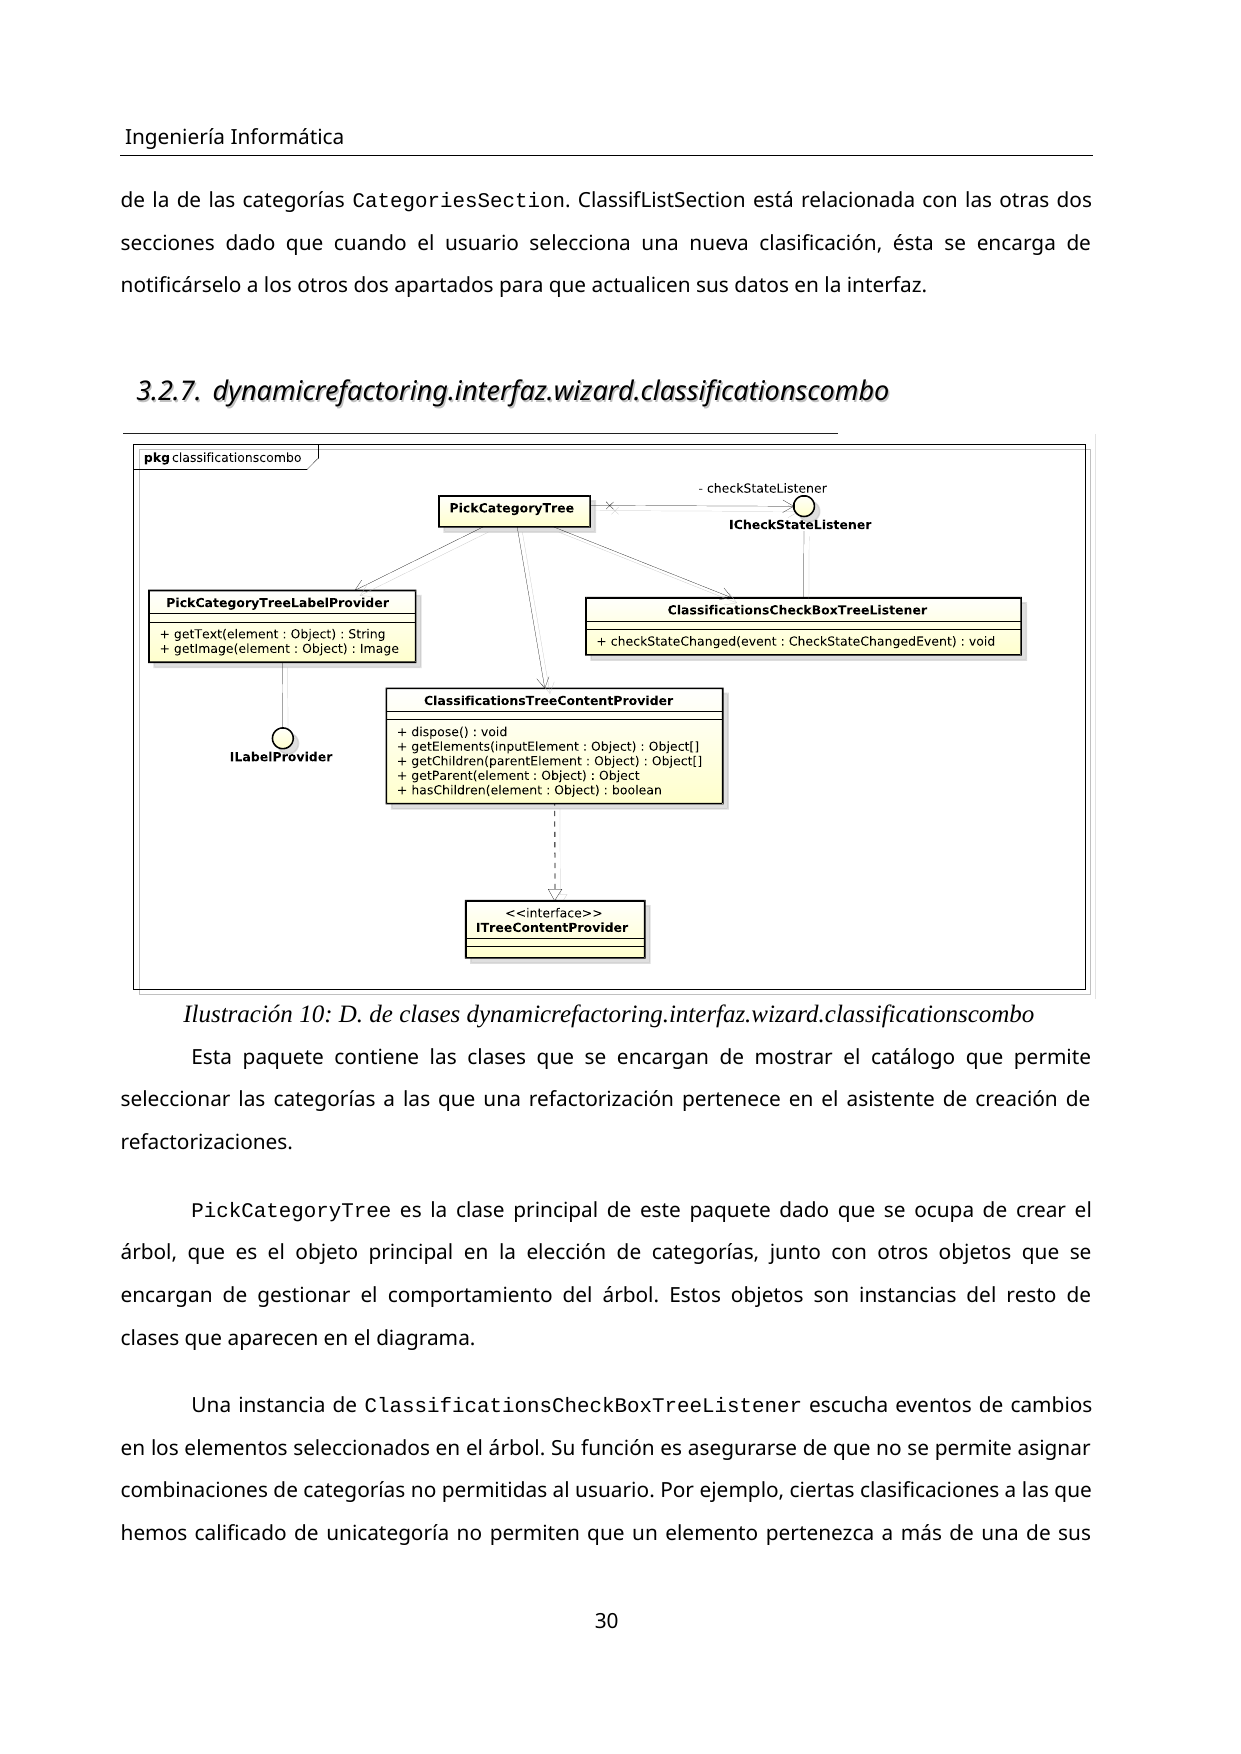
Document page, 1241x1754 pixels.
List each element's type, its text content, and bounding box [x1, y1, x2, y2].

text Una instancia de ClassificationsCheckBoxTreeListener escucha eventos de cambios en los elementos seleccionados en el árbol. Su función es asegurarse de que no se permite asignar combinaciones de categorías no permitidas al usuario. Por ejemplo, ciertas clasificaciones a las que hemos calificado de unicategoría no permiten que un elemento pertenezca a más de una de sus [120, 1390, 1093, 1547]
text Esta paquete contiene las clases que se encargan de mostrar el catálogo que permite seleccionar las categorías a las que una refactorización pertenece en el asistente de creación de refactorizaciones. [120, 434, 1093, 1156]
text de la de las categorías CategoriesSection. ClassifListSection está relacionada con las otras dos secciones dado que cuando el usuario selecciona una nueva clasificación, ésta se encarga de notificárselo a los otros dos apartados para que actualicen sus datos en la interfaz. [120, 185, 1093, 299]
text [123, 421, 1097, 434]
text Ilustración 10: D. de clases dynamicrefactoring.interfaz.wizard.classificationscombo [123, 434, 1097, 1028]
text PickCategoryTree es la clase principal de este paquete dado que se ocupa de crear el árbol, que es el objeto principal en la elección de categorías, junto con otros objetos que se encargan de gestionar el comportamiento del árbol. Estos objetos son instancias del resto de clases que aparecen en el diagrama. [120, 1195, 1093, 1351]
subtitle dynamicrefactoring.interfaz.wizard.classificationscombo [202, 372, 1093, 409]
